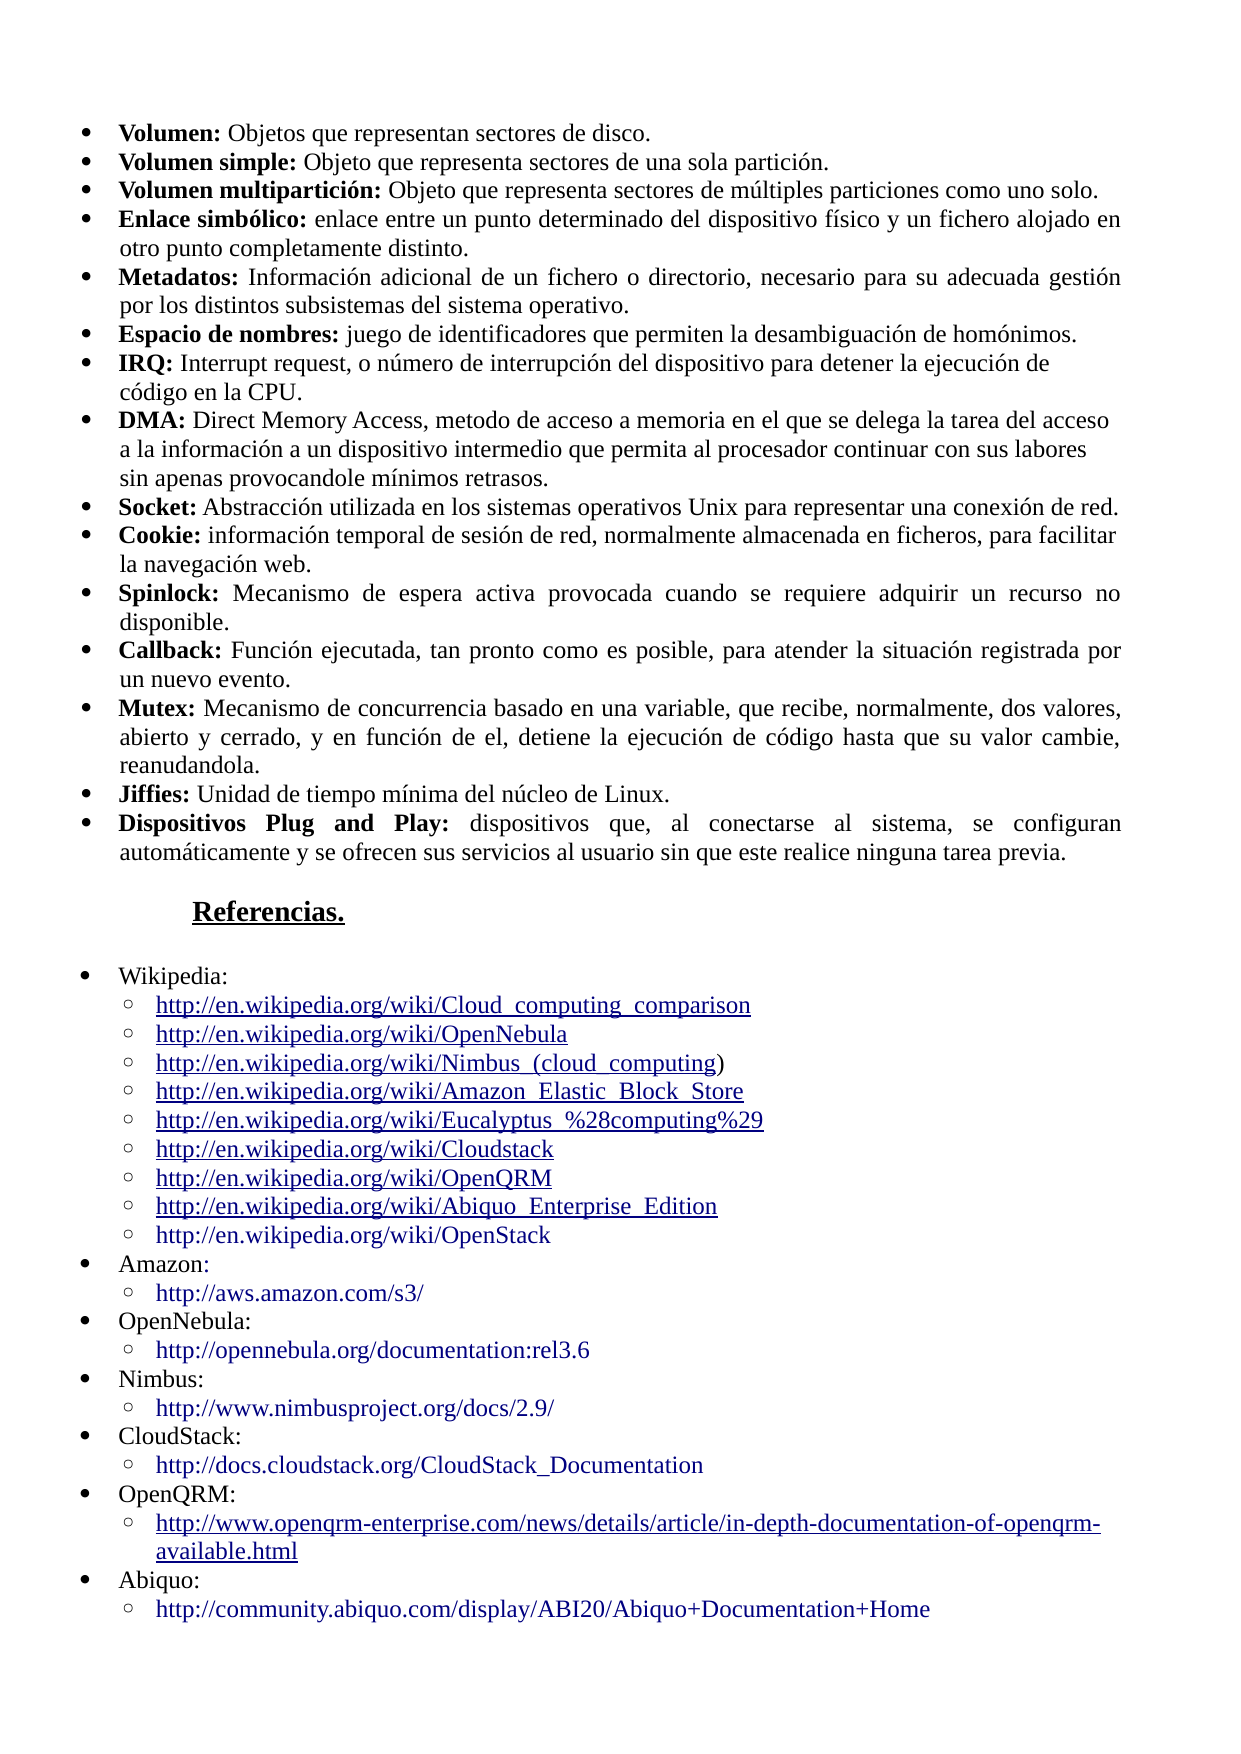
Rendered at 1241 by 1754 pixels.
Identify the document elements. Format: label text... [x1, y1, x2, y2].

list http://community.abiquo.com/display/ABI20/Abiquo+Documentation+Home [118, 1594, 1122, 1623]
list http://en.wikipedia.org/wiki/Nimbus_(cloud_computing) [118, 1048, 1122, 1076]
list Nimbus: [81, 1364, 1122, 1393]
list Wikipedia: [81, 961, 1122, 990]
list Socket: Abstracción utilizada en los sistemas operativos Unix para representar una conexión de red. [82, 492, 1122, 521]
list Callback: Función ejecutada, tan pronto como es posible, para atender la situación registrada por un nuevo evento. [82, 636, 1122, 693]
list OpenQRM: [81, 1479, 1122, 1508]
list Spinlock: Mecanismo de espera activa provocada cuando se requiere adquirir un recurso no disponible. [82, 578, 1122, 636]
list Dispositivos Plug and Play: dispositivos que, al conectarse al sistema, se configuran automáticamente y se ofrecen sus servicios al usuario sin que este realice ninguna tarea previa. [82, 808, 1122, 866]
list Amazon: [81, 1249, 1122, 1278]
list Enlace simbólico: enlace entre un punto determinado del dispositivo físico y un fichero alojado en otro punto completamente distinto. [82, 204, 1122, 262]
list http://aws.amazon.com/s3/ [118, 1278, 1122, 1306]
list http://docs.cloudstack.org/CloudStack_Documentation [118, 1450, 1122, 1479]
list Volumen simple: Objeto que representa sectores de una sola partición. [82, 147, 1122, 176]
text Referencias. [118, 894, 1122, 928]
list Jiffies: Unidad de tiempo mínima del núcleo de Linux. [82, 779, 1122, 808]
list http://en.wikipedia.org/wiki/Cloudstack [118, 1134, 1122, 1163]
list http://en.wikipedia.org/wiki/Amazon_Elastic_Block_Store [118, 1076, 1122, 1105]
list Metadatos: Información adicional de un fichero o directorio, necesario para su adecuada gestión por los distintos subsistemas del sistema operativo. [82, 262, 1122, 319]
list http://www.nimbusproject.org/docs/2.9/ [118, 1393, 1122, 1421]
list OpenNebula: [81, 1306, 1122, 1335]
list http://en.wikipedia.org/wiki/OpenStack [118, 1220, 1122, 1249]
list Mutex: Mecanismo de concurrencia basado en una variable, que recibe, normalmente, dos valores, abierto y cerrado, y en función de el, detiene la ejecución de código hasta que su valor cambie, reanudandola. [82, 693, 1122, 779]
list http://opennebula.org/documentation:rel3.6 [118, 1335, 1122, 1364]
list http://en.wikipedia.org/wiki/Cloud_computing_comparison [118, 990, 1122, 1019]
list Volumen multipartición: Objeto que representa sectores de múltiples particiones como uno solo. [82, 176, 1122, 204]
list Abiquo: [81, 1565, 1122, 1594]
list http://www.openqrm-enterprise.com/news/details/article/in-depth-documentation-of-openqrm-available.html [118, 1508, 1122, 1565]
list IRQ: Interrupt request, o número de interrupción del dispositivo para detener la ejecución de código en la CPU. [82, 348, 1122, 406]
list http://en.wikipedia.org/wiki/OpenQRM [118, 1163, 1122, 1191]
list http://en.wikipedia.org/wiki/Abiquo_Enterprise_Edition [118, 1191, 1122, 1220]
list Espacio de nombres: juego de identificadores que permiten la desambiguación de homónimos. [82, 319, 1122, 348]
list CloudStack: [81, 1421, 1122, 1450]
list http://en.wikipedia.org/wiki/Eucalyptus_%28computing%29 [118, 1105, 1122, 1134]
list Volumen: Objetos que representan sectores de disco. [82, 118, 1122, 147]
list DMA: Direct Memory Access, metodo de acceso a memoria en el que se delega la tarea del acceso a la información a un dispositivo intermedio que permita al procesador continuar con sus labores sin apenas provocandole mínimos retrasos. [82, 406, 1122, 492]
list Cookie: información temporal de sesión de red, normalmente almacenada en ficheros, para facilitar la navegación web. [82, 521, 1122, 578]
list http://en.wikipedia.org/wiki/OpenNebula [118, 1019, 1122, 1048]
